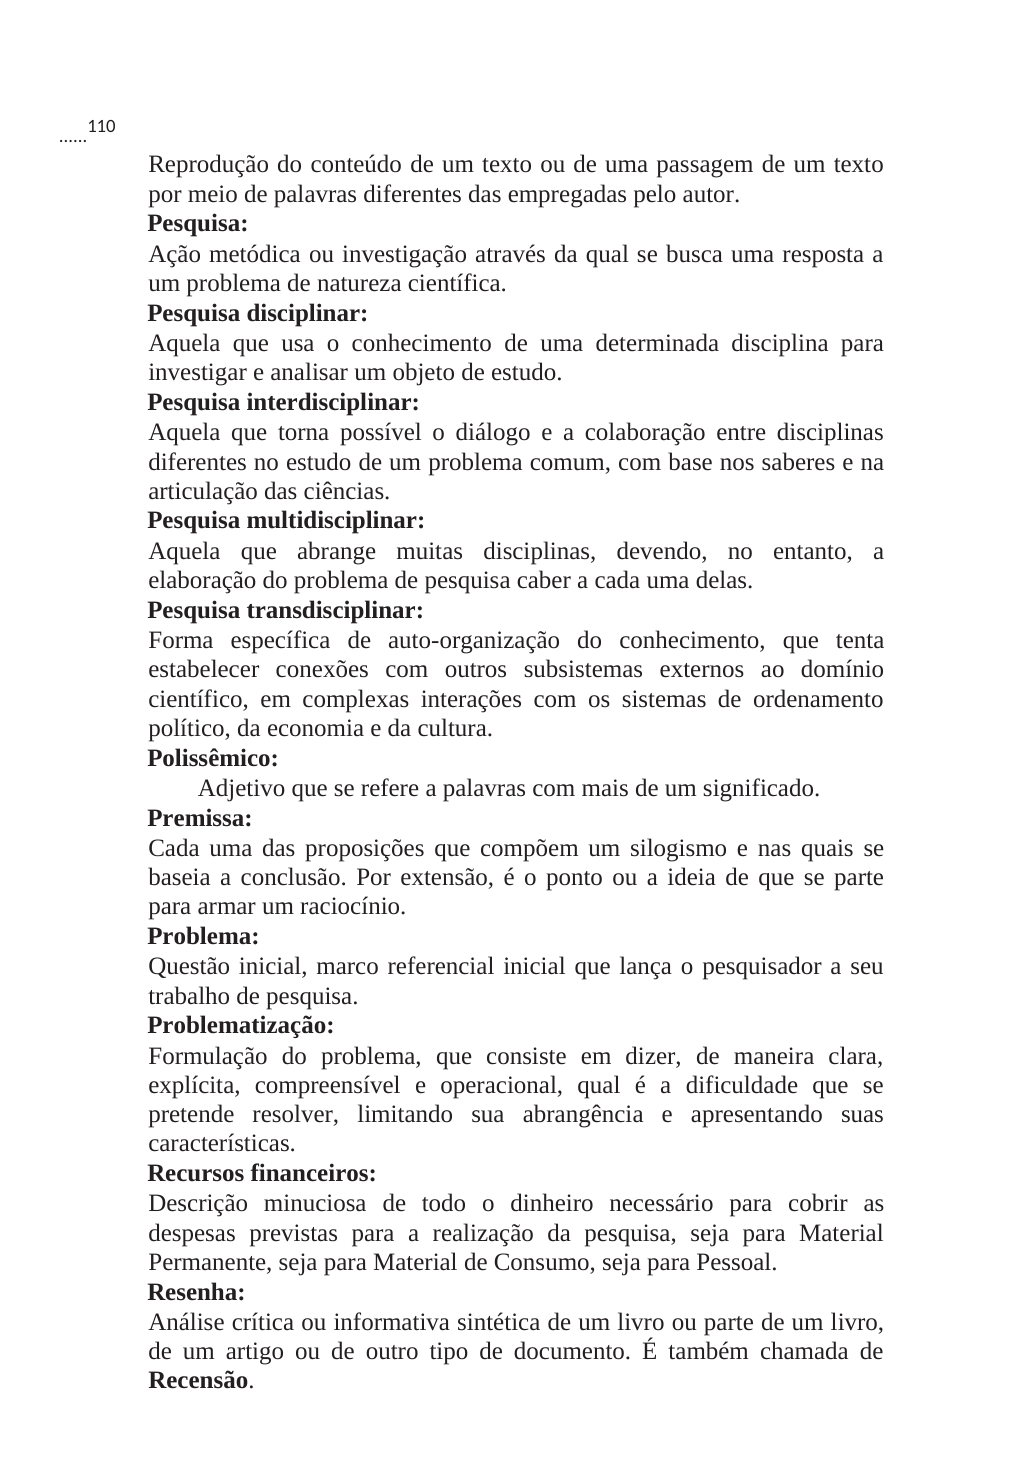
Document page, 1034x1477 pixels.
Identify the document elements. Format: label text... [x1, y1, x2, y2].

text Aquela que abrange muitas disciplinas, devendo, no entanto, a elaboração do problema de pesquisa caber a cada uma delas. [148, 536, 885, 594]
text Pesquisa disciplinar: [147, 298, 886, 326]
text Reprodução do conteúdo de um texto ou de uma passagem de um texto por meio de palavras diferentes das empregadas pelo autor. [148, 149, 885, 207]
text Formulação do problema, que consiste em dizer, de maneira clara, explícita, compreensível e operacional, qual é a dificuldade que se pretende resolver, limitando sua abrangência e apresentando suas características. [148, 1041, 885, 1157]
text Polissêmico: [147, 743, 886, 771]
text Questão inicial, marco referencial inicial que lança o pesquisador a seu trabalho de pesquisa. [148, 951, 885, 1009]
text Premissa: [147, 803, 886, 831]
text Ação metódica ou investigação através da qual se busca uma resposta a um problema de natureza científica. [148, 239, 885, 297]
text Problema: [147, 921, 886, 950]
text Recursos financeiros: [147, 1158, 886, 1187]
text Aquela que torna possível o diálogo e a colaboração entre disciplinas diferentes no estudo de um problema comum, com base nos saberes e na articulação das ciências. [148, 417, 885, 504]
text Pesquisa multidisciplinar: [147, 506, 886, 534]
text Pesquisa interdisciplinar: [147, 387, 886, 416]
text Pesquisa transdisciplinar: [147, 595, 886, 623]
text Forma específica de auto-organização do conhecimento, que tenta estabelecer conexões com outros subsistemas externos ao domínio científico, em complexas interações com os sistemas de ordenamento político, da economia e da cultura. [148, 625, 885, 742]
text Adjetivo que se refere a palavras com mais de um significado. [198, 773, 885, 802]
text Aquela que usa o conhecimento de uma determinada disciplina para investigar e analisar um objeto de estudo. [148, 328, 885, 386]
text Resenha: [147, 1277, 886, 1306]
text Análise crítica ou informativa sintética de um livro ou parte de um livro, de um artigo ou de outro tipo de documento. É também chamada de Recensão. [148, 1307, 885, 1394]
text Cada uma das proposições que compõem um silogismo e nas quais se baseia a conclusão. Por extensão, é o ponto ou a ideia de que se parte para armar um raciocínio. [148, 833, 885, 920]
text Descrição minuciosa de todo o dinheiro necessário para cobrir as despesas previstas para a realização da pesquisa, seja para Material Permanente, seja para Material de Consumo, seja para Pessoal. [148, 1188, 885, 1276]
text Pesquisa: [147, 208, 886, 237]
text Problematização: [147, 1010, 886, 1039]
